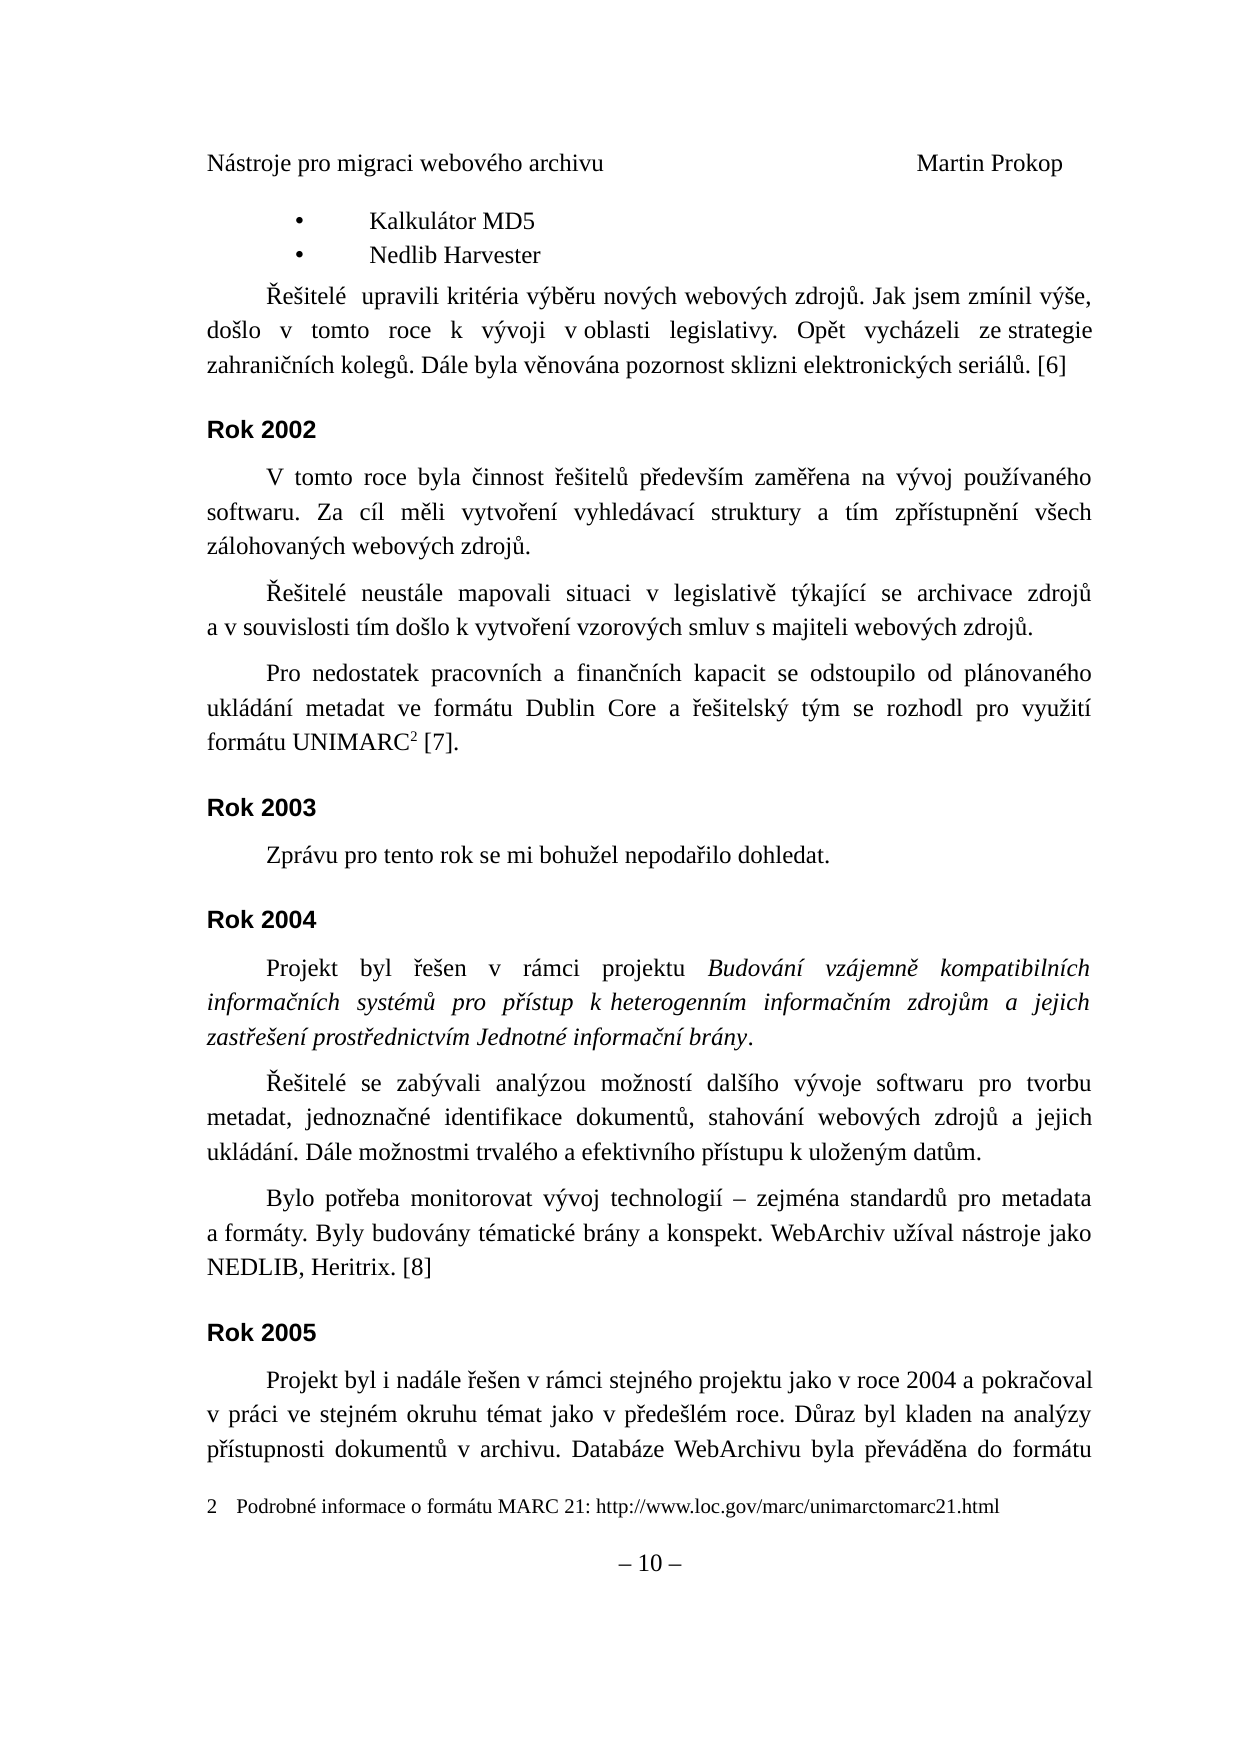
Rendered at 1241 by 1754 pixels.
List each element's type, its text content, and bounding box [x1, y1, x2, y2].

text V tomto roce byla činnost řešitelů především zaměřena na vývoj používaného softwaru. Za cíl měli vytvoření vyhledávací struktury a tím zpřístupnění všech zálohovaných webových zdrojů. [207, 462, 1093, 560]
list Kalkulátor MD5 [295, 206, 1093, 234]
text Řešitelé neustále mapovali situaci v legislativě týkající se archivace zdrojů a v souvislosti tím došlo k vytvoření vzorových smluv s majiteli webových zdrojů. [207, 578, 1093, 641]
text Projekt byl i nadále řešen v rámci stejného projektu jako v roce 2004 a pokračoval v práci ve stejném okruhu témat jako v předešlém roce. Důraz byl kladen na analýzy přístupnosti dokumentů v archivu. Databáze WebArchivu byla převáděna do formátu [207, 1365, 1093, 1462]
subtitle Rok 2003 [207, 793, 1093, 822]
list Nedlib Harvester [295, 240, 1093, 269]
text Řešitelé se zabývali analýzou možností dalšího vývoje softwaru pro tvorbu metadat, jednoznačné identifikace dokumentů, stahování webových zdrojů a jejich ukládání. Dále možnostmi trvalého a efektivního přístupu k uloženým datům. [207, 1068, 1093, 1166]
text Řešitelé upravili kritéria výběru nových webových zdrojů. Jak jsem zmínil výše, došlo v tomto roce k vývoji v oblasti legislativy. Opět vycházeli ze strategie zahraničních kolegů. Dále byla věnována pozornost sklizni elektronických seriálů. [6] [207, 281, 1093, 378]
subtitle Rok 2005 [207, 1318, 1093, 1346]
subtitle Rok 2004 [207, 905, 1093, 934]
subtitle Rok 2002 [207, 415, 1093, 444]
text Podrobné informace o formátu MARC 21: http://www.loc.gov/marc/unimarctomarc21.html [207, 1494, 1093, 1518]
text Pro nedostatek pracovních a finančních kapacit se odstoupilo od plánovaného ukládání metadat ve formátu Dublin Core a řešitelský tým se rozhodl pro využití formátu UNIMARC [7]. [207, 658, 1093, 756]
text Bylo potřeba monitorovat vývoj technologií – zejména standardů pro metadata a formáty. Byly budovány tématické brány a konspekt. WebArchiv užíval nástroje jako NEDLIB, Heritrix. [8] [207, 1183, 1093, 1281]
text Projekt byl řešen v rámci projektu Budování vzájemně kompatibilních informačních systémů pro přístup k heterogenním informačním zdrojům a jejich zastřešení prostřednictvím Jednotné informační brány. [207, 953, 1093, 1050]
text Zprávu pro tento rok se mi bohužel nepodařilo dohledat. [207, 840, 1093, 869]
